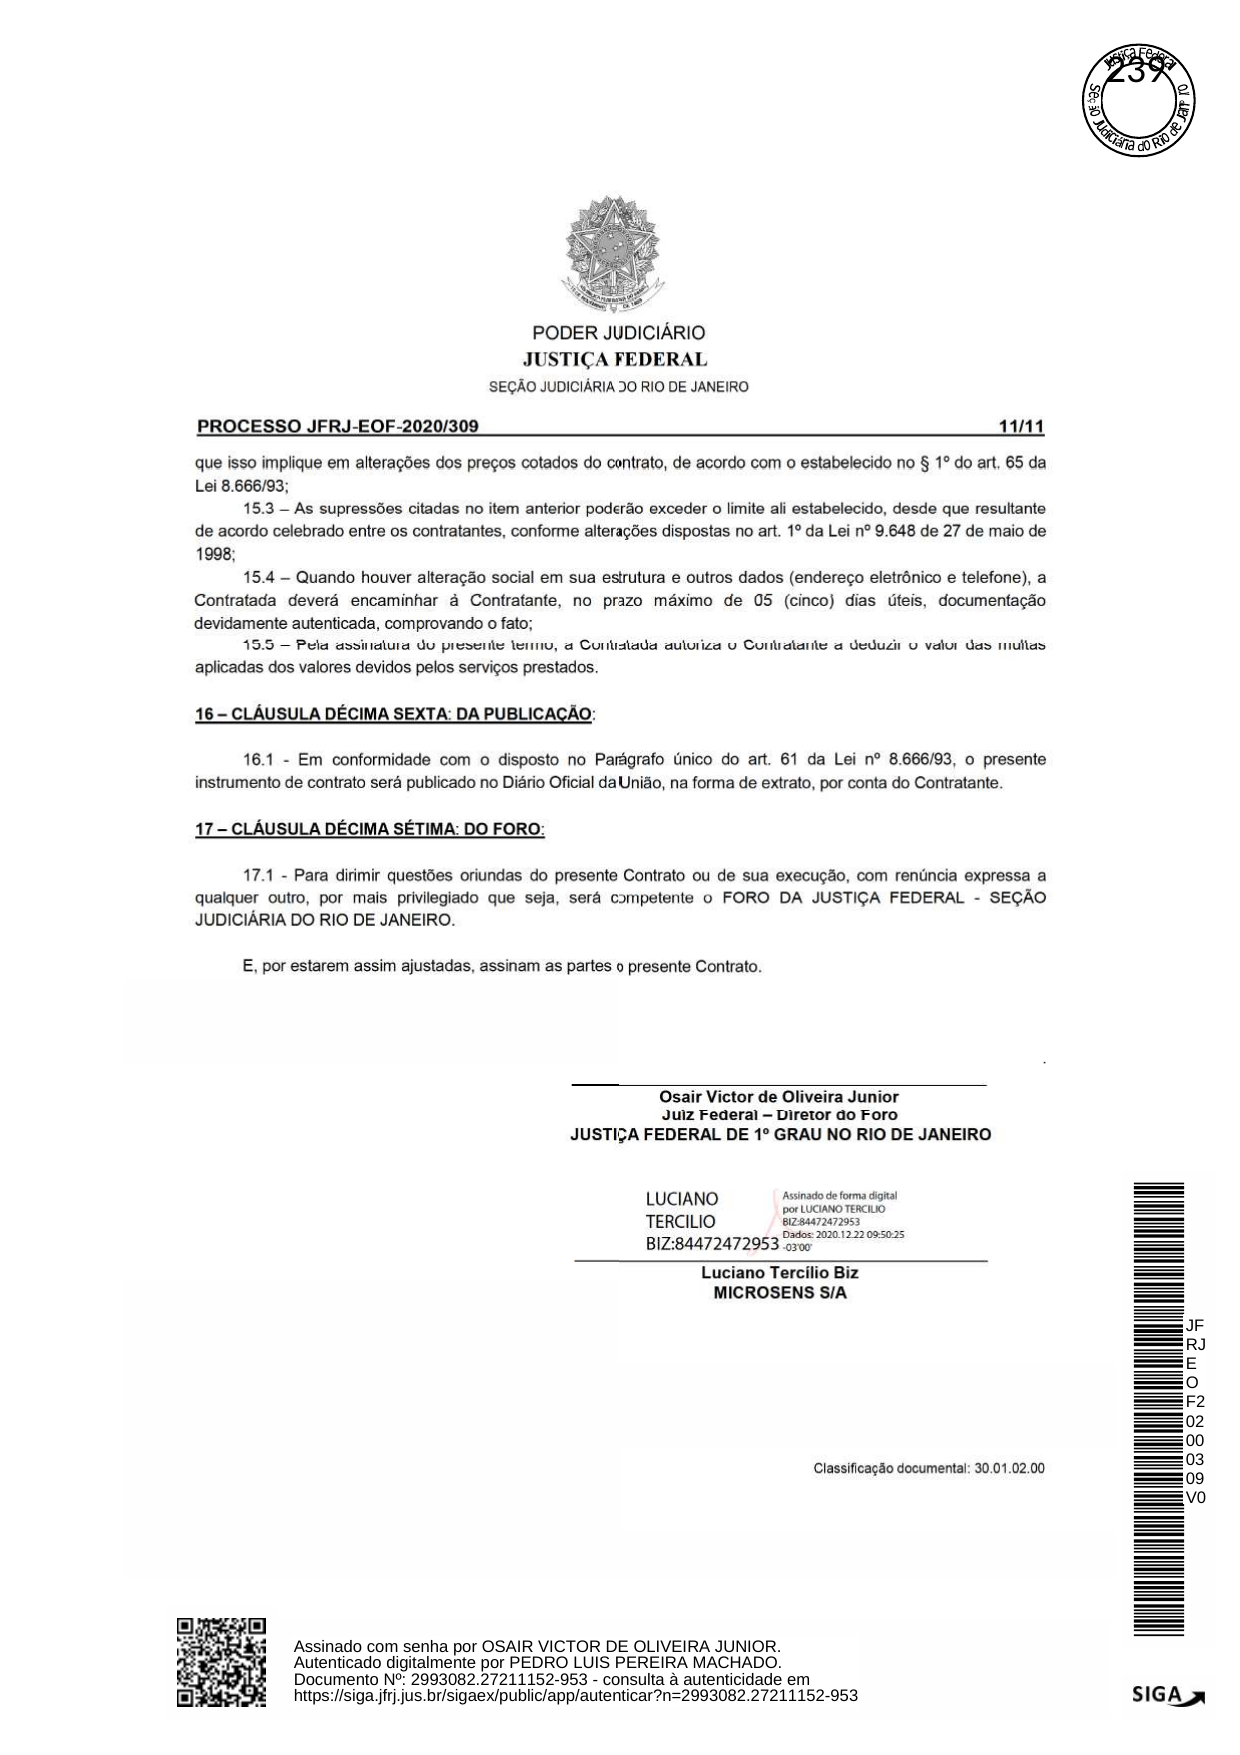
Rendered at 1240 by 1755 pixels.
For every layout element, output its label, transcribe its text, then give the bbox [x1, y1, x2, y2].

text ç [1088, 98, 1099, 106]
text e [1179, 97, 1193, 105]
text JFRJEOF202000309V02 [1186, 1316, 1206, 1504]
